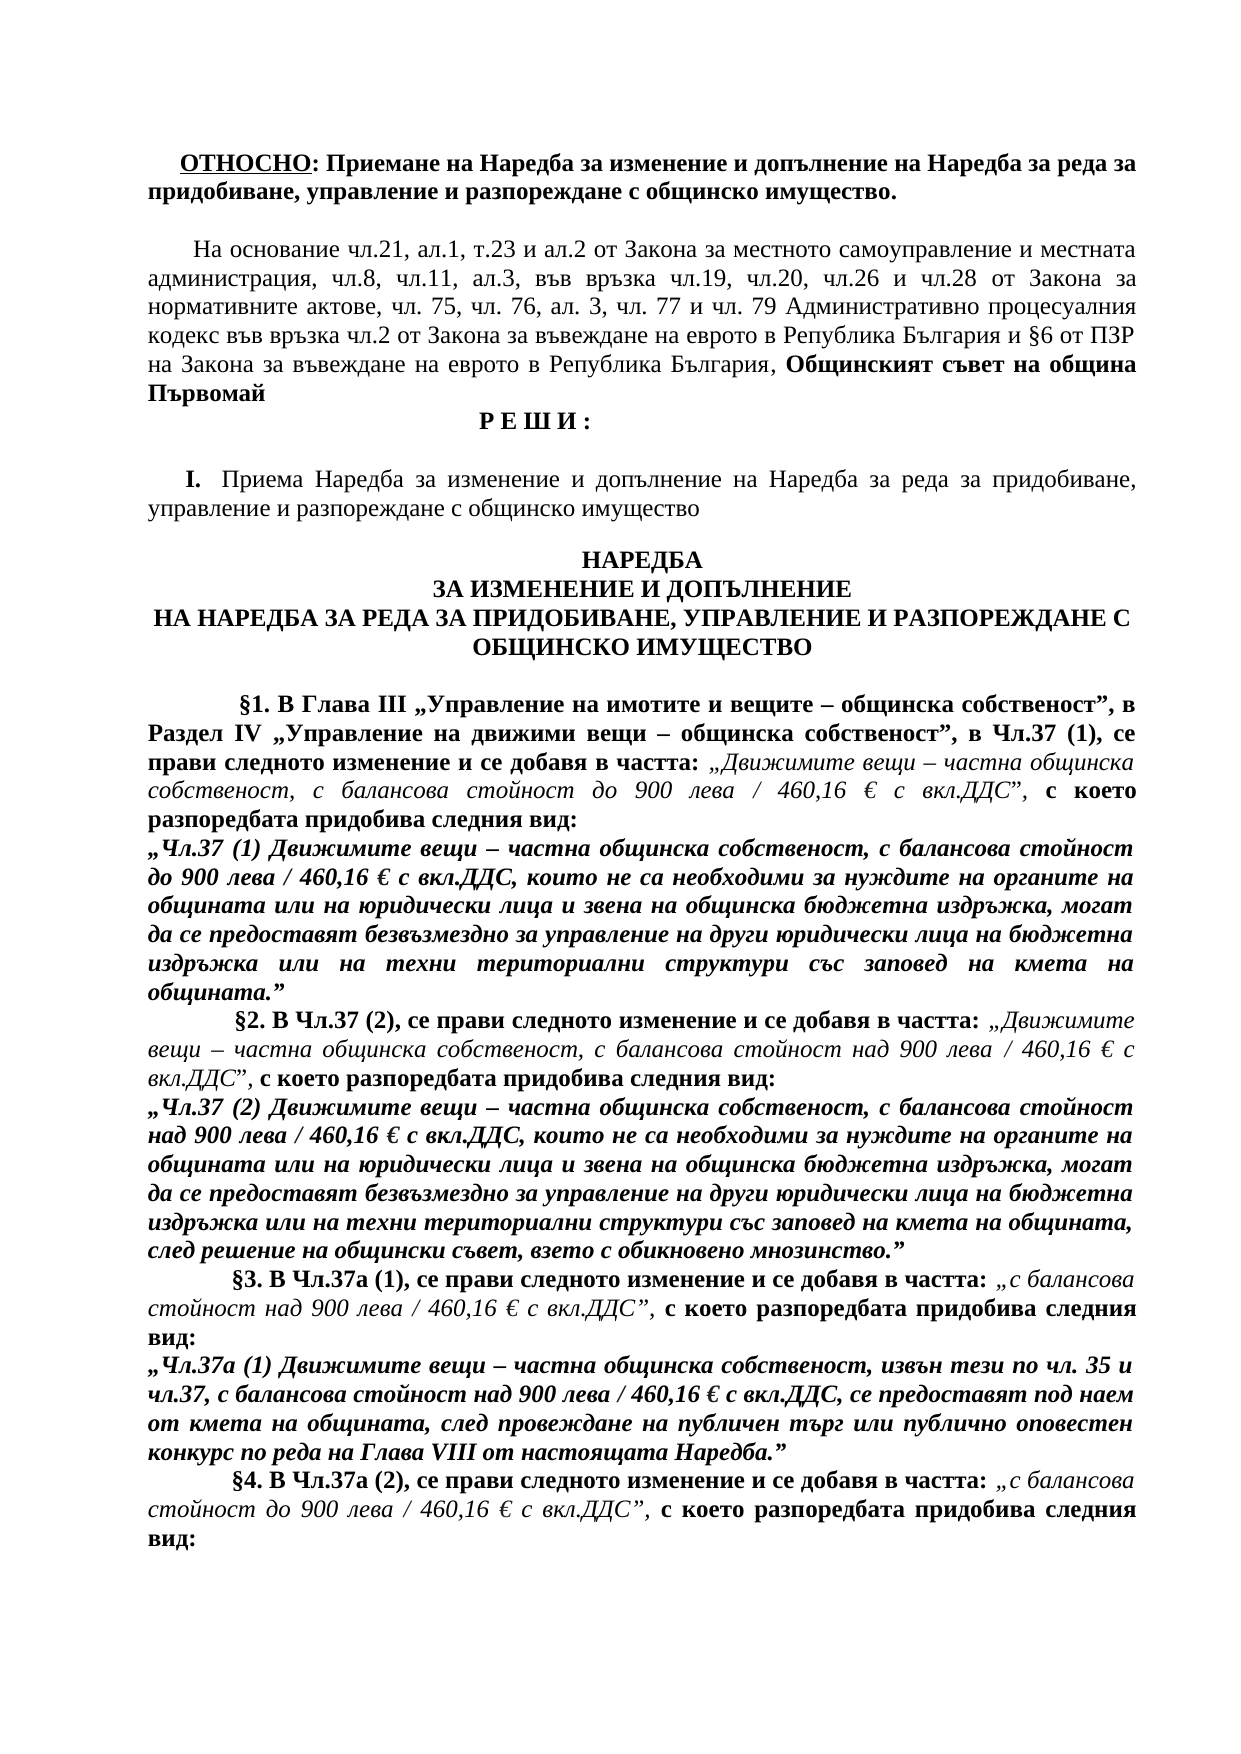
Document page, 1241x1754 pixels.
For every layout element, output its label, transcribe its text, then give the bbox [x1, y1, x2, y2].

text §4. В Чл.37а (2), се прави следното изменение и се добавя в частта: „с балансова стойност до 900 лева / 460,16 € с вкл.ДДС”, с което разпоредбата придобива следния вид: [148, 1465, 1137, 1552]
text НАРЕДБА [148, 545, 1137, 574]
text ОТНОСНО: Приемане на Наредба за изменение и допълнение на Наредба за реда за придобиване, управление и разпореждане с общинско имущество. [148, 148, 1137, 205]
text „Чл.37а (1) Движимите вещи – частна общинска собственост, извън тези по чл. 35 и чл.37, с балансова стойност над 900 лева / 460,16 € с вкл.ДДС, се предоставят под наем от кмета на общината, след провеждане на публичен търг или публично оповестен конкурс по реда на Глава VІІІ от настоящата Наредба.” [148, 1350, 1137, 1465]
text „Чл.37 (1) Движимите вещи – частна общинска собственост, с балансова стойност до 900 лева / 460,16 € с вкл.ДДС, които не са необходими за нуждите на органите на общината или на юридически лица и звена на общинска бюджетна издръжка, могат да се предоставят безвъзмездно за управление на други юридически лица на бюджетна издръжка или на техни териториални структури със заповед на кмета на общината.” [148, 833, 1137, 1005]
text §1. В Глава III „Управление на имотите и вещите – общинска собственост”, в Раздел IV „Управление на движими вещи – общинска собственост”, в Чл.37 (1), се прави следното изменение и се добавя в частта: „Движимите вещи – частна общинска собственост, с балансова стойност до 900 лева / 460,16 € с вкл.ДДС”, с което разпоредбата придобива следния вид: [148, 689, 1137, 833]
list Приема Наредба за изменение и допълнение на Наредба за реда за придобиване, управление и разпореждане с общинско имущество [148, 464, 1137, 521]
text Р Е Ш И : [148, 406, 1137, 435]
text ЗА ИЗМЕНЕНИЕ И ДОПЪЛНЕНИЕ [148, 574, 1137, 603]
text „Чл.37 (2) Движимите вещи – частна общинска собственост, с балансова стойност над 900 лева / 460,16 € с вкл.ДДС, които не са необходими за нуждите на органите на общината или на юридически лица и звена на общинска бюджетна издръжка, могат да се предоставят безвъзмездно за управление на други юридически лица на бюджетна издръжка или на техни териториални структури със заповед на кмета на общината, след решение на общински съвет, взето с обикновено мнозинство.” [148, 1092, 1137, 1264]
text На основание чл.21, ал.1, т.23 и ал.2 от Закона за местното самоуправление и местната администрация, чл.8, чл.11, ал.3, във връзка чл.19, чл.20, чл.26 и чл.28 от Закона за нормативните актове, чл. 75, чл. 76, ал. 3, чл. 77 и чл. 79 Административно процесуалния кодекс във връзка чл.2 от Закона за въвеждане на еврото в Република България и §6 от ПЗР на Закона за въвеждане на еврото в Република България, Общинският съвет на община Първомай [148, 234, 1137, 406]
text §2. В Чл.37 (2), се прави следното изменение и се добавя в частта: „Движимите вещи – частна общинска собственост, с балансова стойност над 900 лева / 460,16 € с вкл.ДДС”, с което разпоредбата придобива следния вид: [148, 1005, 1137, 1092]
text НА НАРЕДБА ЗА РЕДА ЗА ПРИДОБИВАНЕ, УПРАВЛЕНИЕ И РАЗПОРЕЖДАНЕ С ОБЩИНСКО ИМУЩЕСТВО [148, 603, 1137, 660]
text §3. В Чл.37а (1), се прави следното изменение и се добавя в частта: „с балансова стойност над 900 лева / 460,16 € с вкл.ДДС”, с което разпоредбата придобива следния вид: [148, 1264, 1137, 1350]
